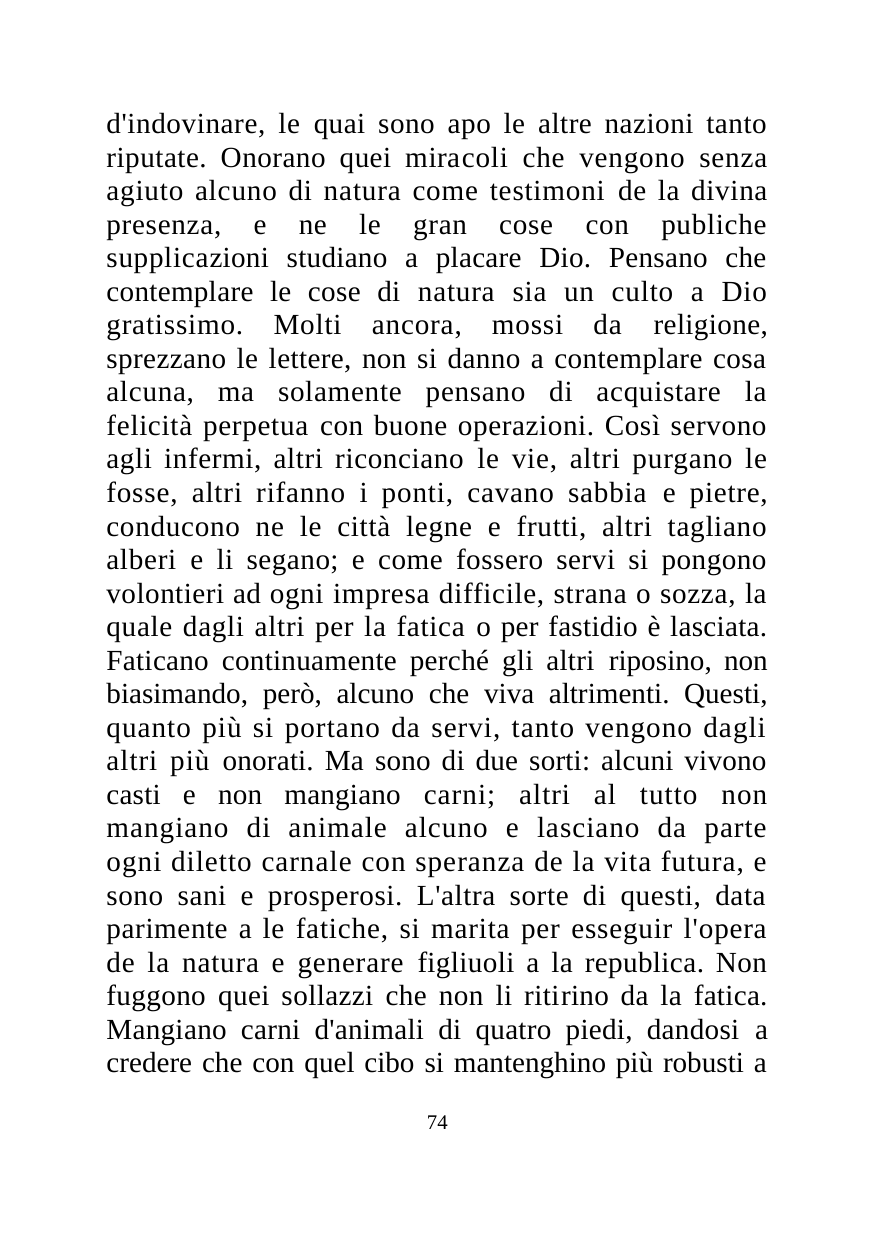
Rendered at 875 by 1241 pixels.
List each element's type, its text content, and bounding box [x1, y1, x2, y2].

text d'indovinare, le quai sono apo le altre nazioni tanto riputate. Onorano quei miracoli che vengono senza agiuto alcuno di natura come testimoni de la divina presenza, e ne le gran cose con publiche supplicazioni studiano a placare Dio. Pensano che contemplare le cose di natura sia un culto a Dio gratissimo. Molti ancora, mossi da religione, sprezzano le lettere, non si danno a contemplare cosa alcuna, ma solamente pensano di acquistare la felicità perpetua con buone operazioni. Così servono agli infermi, altri riconciano le vie, altri purgano le fosse, altri rifanno i ponti, cavano sabbia e pietre, conducono ne le città legne e frutti, altri tagliano alberi e li segano; e come fossero servi si pongono volontieri ad ogni impresa difficile, strana o sozza, la quale dagli altri per la fatica o per fastidio è lasciata. Faticano continuamente perché gli altri riposino, non biasimando, però, alcuno che viva altrimenti. Questi, quanto più si portano da servi, tanto vengono dagli altri più onorati. Ma sono di due sorti: alcuni vivono casti e non mangiano carni; altri al tutto non mangiano di animale alcuno e lasciano da parte ogni diletto carnale con speranza de la vita futura, e sono sani e prosperosi. L'altra sorte di questi, data parimente a le fatiche, si marita per esseguir l'opera de la natura e generare figliuoli a la republica. Non fuggono quei sollazzi che non li ritirino da la fatica. Mangiano carni d'animali di quatro piedi, dandosi a credere che con quel cibo si mantenghino più robusti a [106, 106, 768, 1079]
